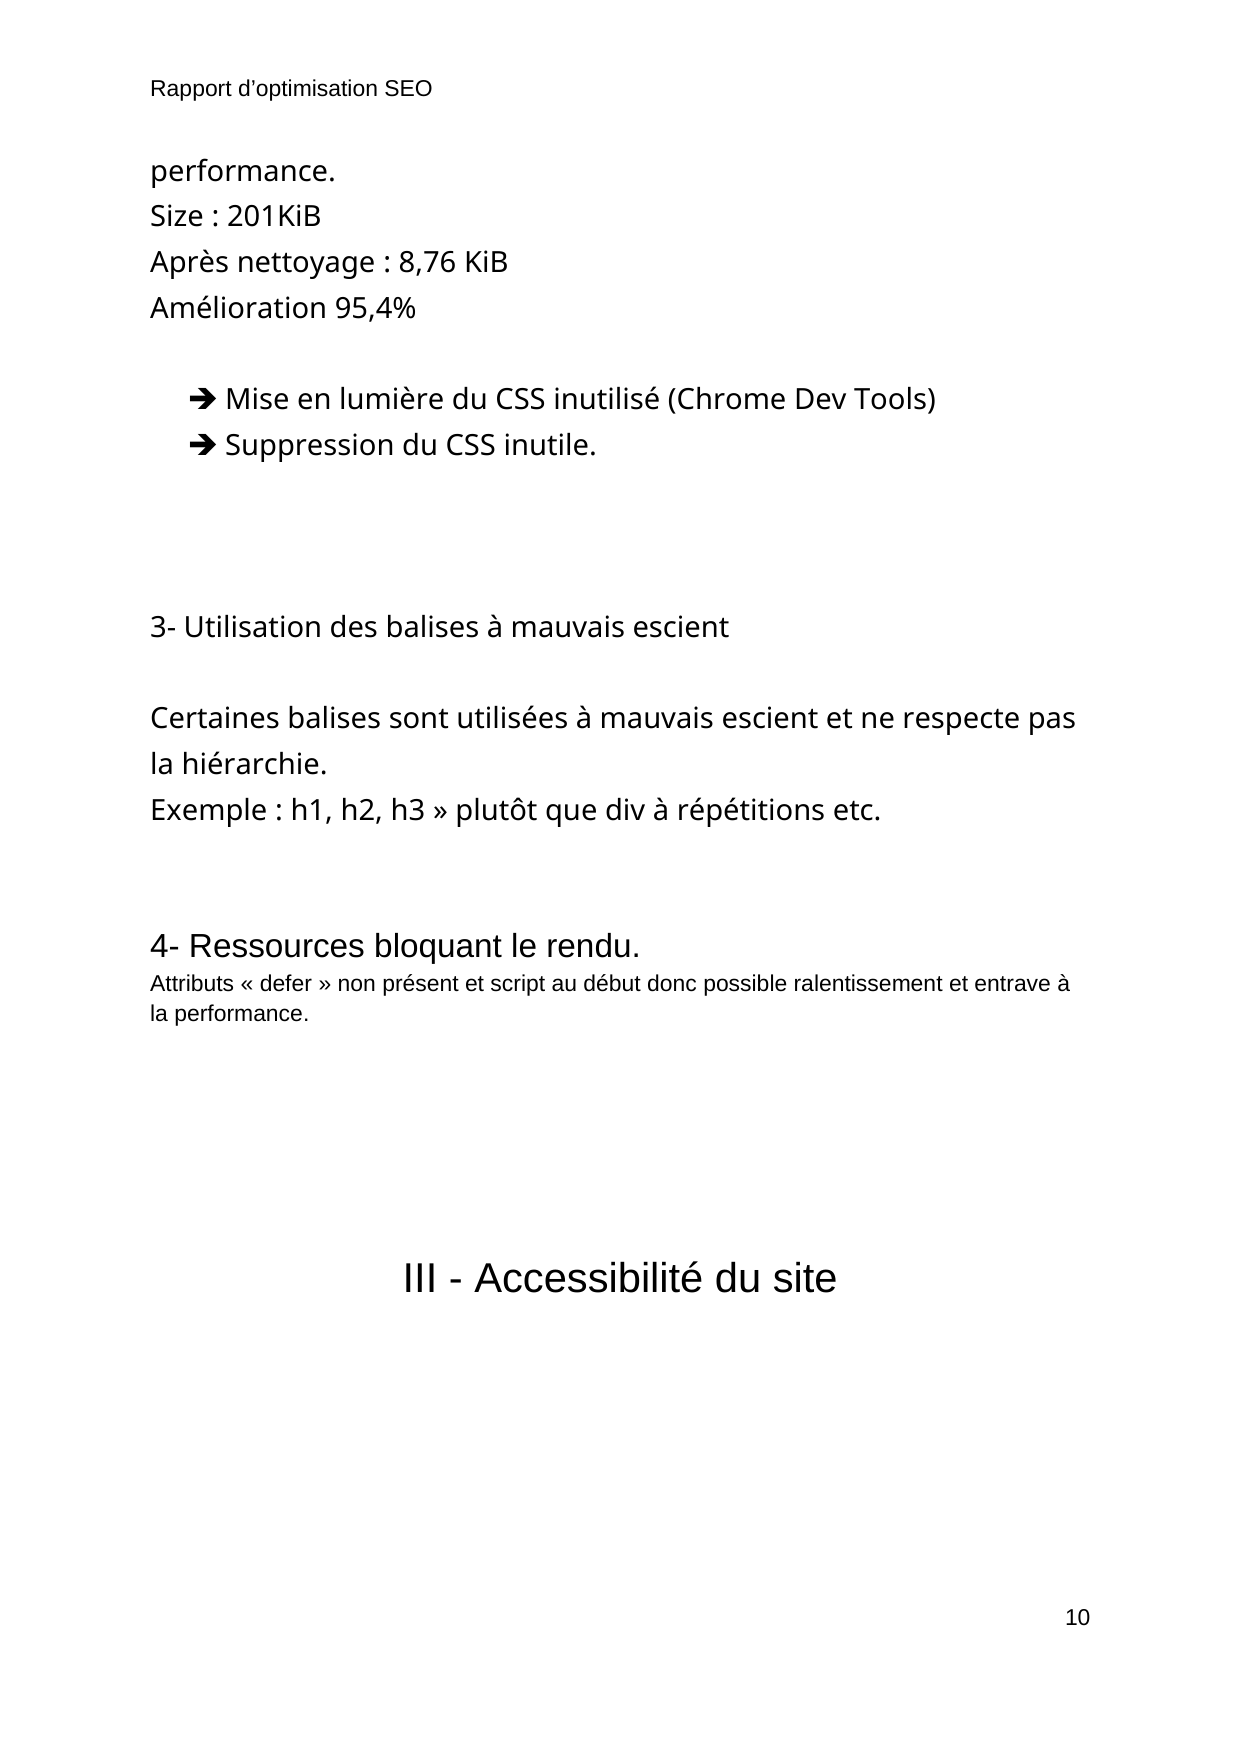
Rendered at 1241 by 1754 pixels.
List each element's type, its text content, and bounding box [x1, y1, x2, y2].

text 3- Utilisation des balises à mauvais escient [150, 606, 1090, 646]
text Attributs « defer » non présent et script au début donc possible ralentissement et entrave à la performance. [150, 970, 1090, 1026]
subtitle III - Accessibilité du site [150, 1253, 1090, 1301]
text 4- Ressources bloquant le rendu. [150, 926, 1090, 964]
text performance. [150, 150, 1090, 190]
text Exemple : h1, h2, h3 » plutôt que div à répétitions etc. [150, 789, 1090, 828]
text Amélioration 95,4% [150, 287, 1090, 327]
text Certaines balises sont utilisées à mauvais escient et ne respecte pas la hiérarchie. [150, 697, 1090, 783]
list Mise en lumière du CSS inutilisé (Chrome Dev Tools) [187, 378, 1090, 418]
list Suppression du CSS inutile. [187, 424, 1090, 463]
text Après nettoyage : 8,76 KiB [150, 241, 1090, 281]
text Size : 201KiB [150, 196, 1090, 235]
